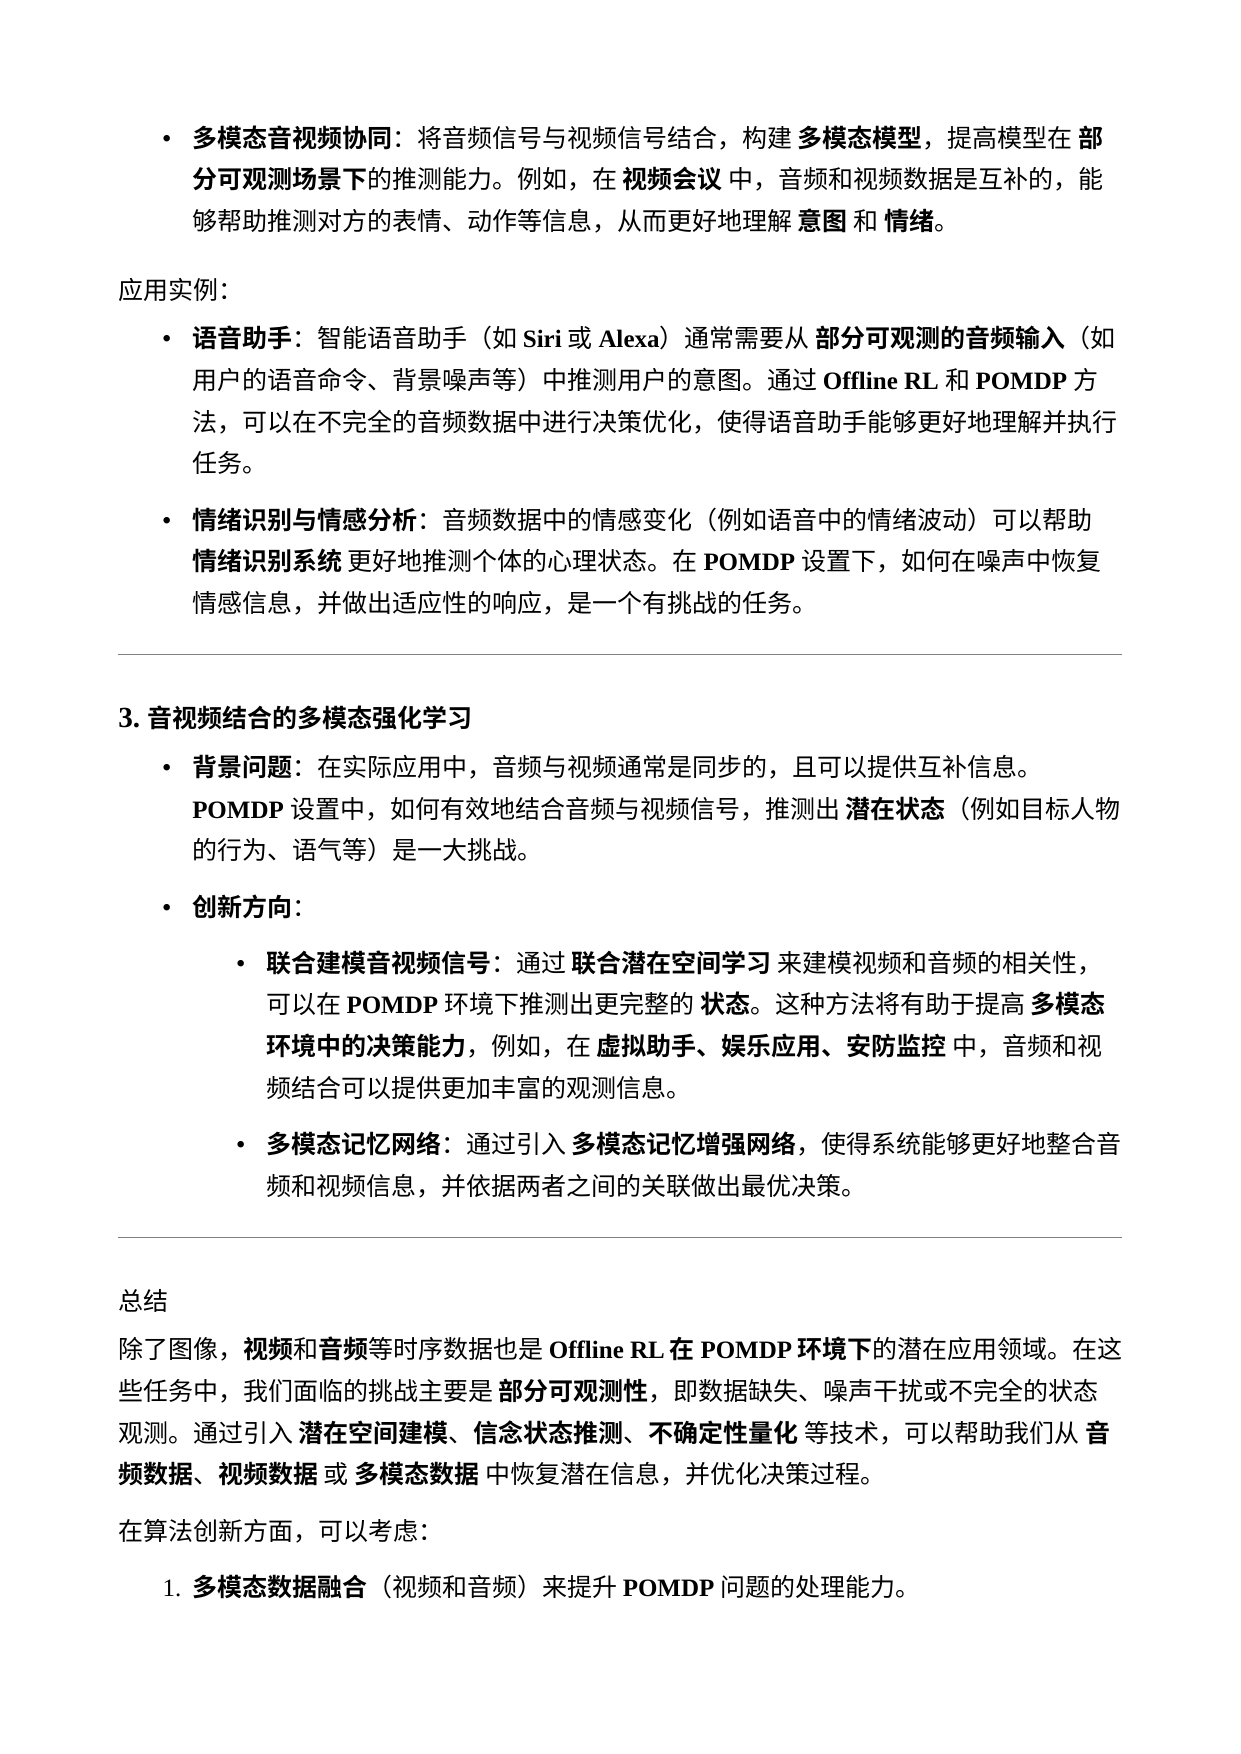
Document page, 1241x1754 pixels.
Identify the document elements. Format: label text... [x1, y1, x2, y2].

text 在算法创新方面，可以考虑： [118, 1511, 1122, 1547]
list 背景问题：在实际应用中，音频与视频通常是同步的，且可以提供互补信息。 POMDP 设置中，如何有效地结合音频与视频信号，推测出 潜在状态（例如目标人物的行为、语气等）是一大挑战。 [162, 747, 1122, 867]
text 除了图像，视频和音频等时序数据也是 Offline RL 在 POMDP 环境下的潜在应用领域。在这些任务中，我们面临的挑战主要是 部分可观测性，即数据缺失、噪声干扰或不完全的状态观测。通过引入 潜在空间建模、信念状态推测、不确定性量化 等技术，可以帮助我们从 音频数据、视频数据 或 多模态数据 中恢复潜在信息，并优化决策过程。 [118, 1330, 1122, 1491]
subtitle 3. 音视频结合的多模态强化学习 [118, 699, 1122, 735]
list 多模态记忆网络：通过引入 多模态记忆增强网络，使得系统能够更好地整合音频和视频信息，并依据两者之间的关联做出最优决策。 [236, 1124, 1122, 1202]
list 联合建模音视频信号：通过 联合潜在空间学习 来建模视频和音频的相关性，可以在 POMDP 环境下推测出更完整的 状态。这种方法将有助于提高 多模态环境中的决策能力，例如，在 虚拟助手、娱乐应用、安防监控 中，音频和视频结合可以提供更加丰富的观测信息。 [236, 943, 1122, 1104]
subtitle 总结 [118, 1281, 1122, 1317]
list 多模态音视频协同：将音频信号与视频信号结合，构建 多模态模型，提高模型在 部分可观测场景下的推测能力。例如，在 视频会议 中，音频和视频数据是互补的，能够帮助推测对方的表情、动作等信息，从而更好地理解 意图 和 情绪。 [162, 118, 1122, 238]
subtitle 应用实例： [118, 270, 1122, 306]
list 多模态数据融合（视频和音频）来提升 POMDP 问题的处理能力。 [162, 1567, 1122, 1604]
list 情绪识别与情感分析：音频数据中的情感变化（例如语音中的情绪波动）可以帮助 情绪识别系统 更好地推测个体的心理状态。在 POMDP 设置下，如何在噪声中恢复情感信息，并做出适应性的响应，是一个有挑战的任务。 [162, 500, 1122, 620]
list 创新方向： [162, 887, 1122, 923]
list 语音助手：智能语音助手（如 Siri 或 Alexa）通常需要从 部分可观测的音频输入（如用户的语音命令、背景噪声等）中推测用户的意图。通过 Offline RL 和 POMDP 方法，可以在不完全的音频数据中进行决策优化，使得语音助手能够更好地理解并执行任务。 [162, 319, 1122, 480]
